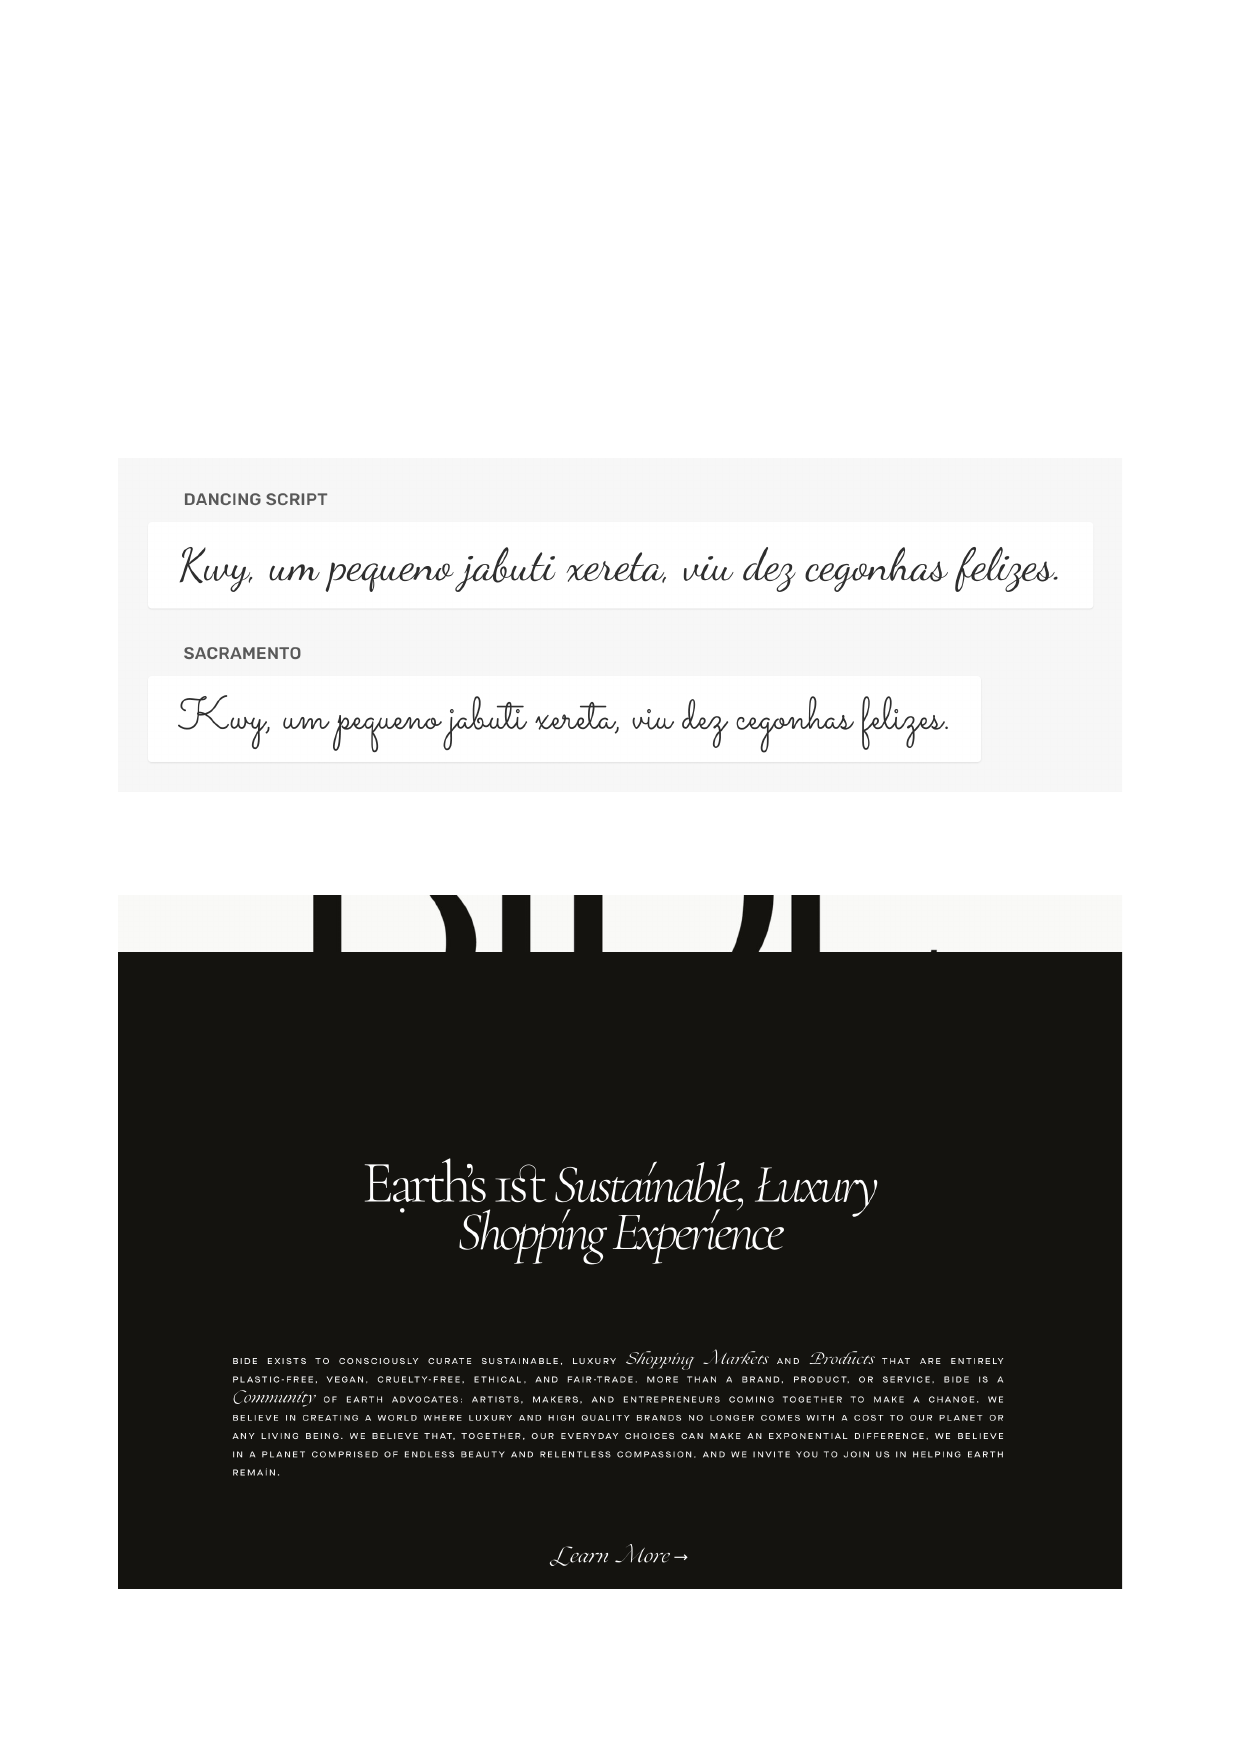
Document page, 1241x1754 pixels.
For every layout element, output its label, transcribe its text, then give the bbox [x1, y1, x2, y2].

text Estilo [118, 232, 1122, 269]
text As tipografias cursivas (script/handwriting) tentam imitar a escrita ocidental com formas orgânicas e geralmente ligadas entre si. [118, 118, 1122, 194]
picture [118, 458, 1123, 792]
picture [118, 895, 1123, 1589]
text Manual e celebrações. [118, 269, 1122, 307]
text O site Bide utiliza tipografia cursiva para nomes no texto principal. [118, 820, 1122, 858]
text Uso [118, 345, 1122, 383]
text Títulos e pequenos textos. [118, 383, 1122, 421]
